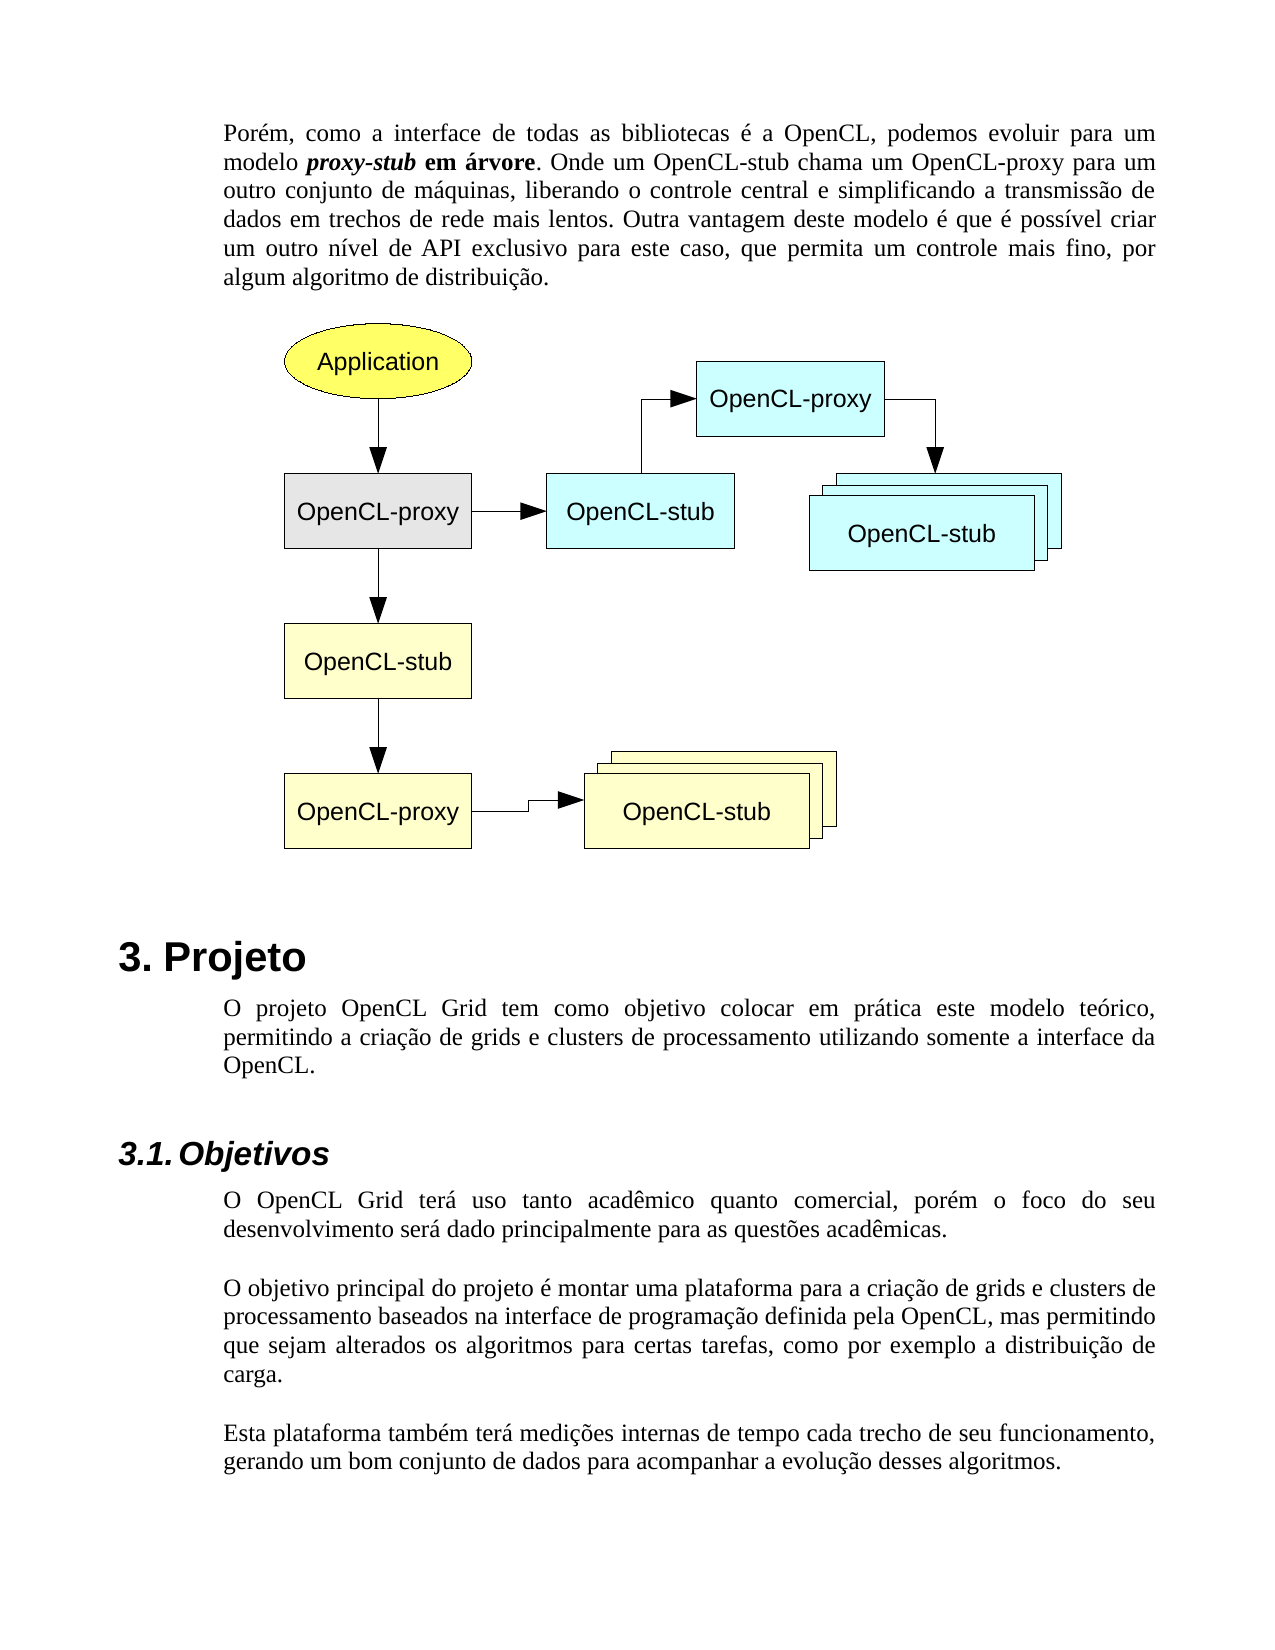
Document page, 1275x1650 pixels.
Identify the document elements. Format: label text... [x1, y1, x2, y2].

text O objetivo principal do projeto é montar uma plataforma para a criação de grids e clusters de processamento baseados na interface de programação definida pela OpenCL, mas permitindo que sejam alterados os algoritmos para certas tarefas, como por exemplo a distribuição de carga. [223, 1273, 1157, 1388]
text Esta plataforma também terá medições internas de tempo cada trecho de seu funcionamento, gerando um bom conjunto de dados para acompanhar a evolução desses algoritmos. [223, 1418, 1157, 1475]
text O OpenCL Grid terá uso tanto acadêmico quanto comercial, porém o foco do seu desenvolvimento será dado principalmente para as questões acadêmicas. [223, 1185, 1157, 1243]
subtitle Objetivos [118, 1134, 1157, 1173]
subtitle Projeto [118, 933, 1157, 981]
text Porém, como a interface de todas as bibliotecas é a OpenCL, podemos evoluir para um modelo proxy-stub em árvore. Onde um OpenCL-stub chama um OpenCL-proxy para um outro conjunto de máquinas, liberando o controle central e simplificando a transmissão de dados em trechos de rede mais lentos. Outra vantagem deste modelo é que é possível criar um outro nível de API exclusivo para este caso, que permita um controle mais fino, por algum algoritmo de distribuição. [223, 118, 1157, 291]
text O projeto OpenCL Grid tem como objetivo colocar em prática este modelo teórico, permitindo a criação de grids e clusters de processamento utilizando somente a interface da OpenCL. [223, 993, 1157, 1079]
